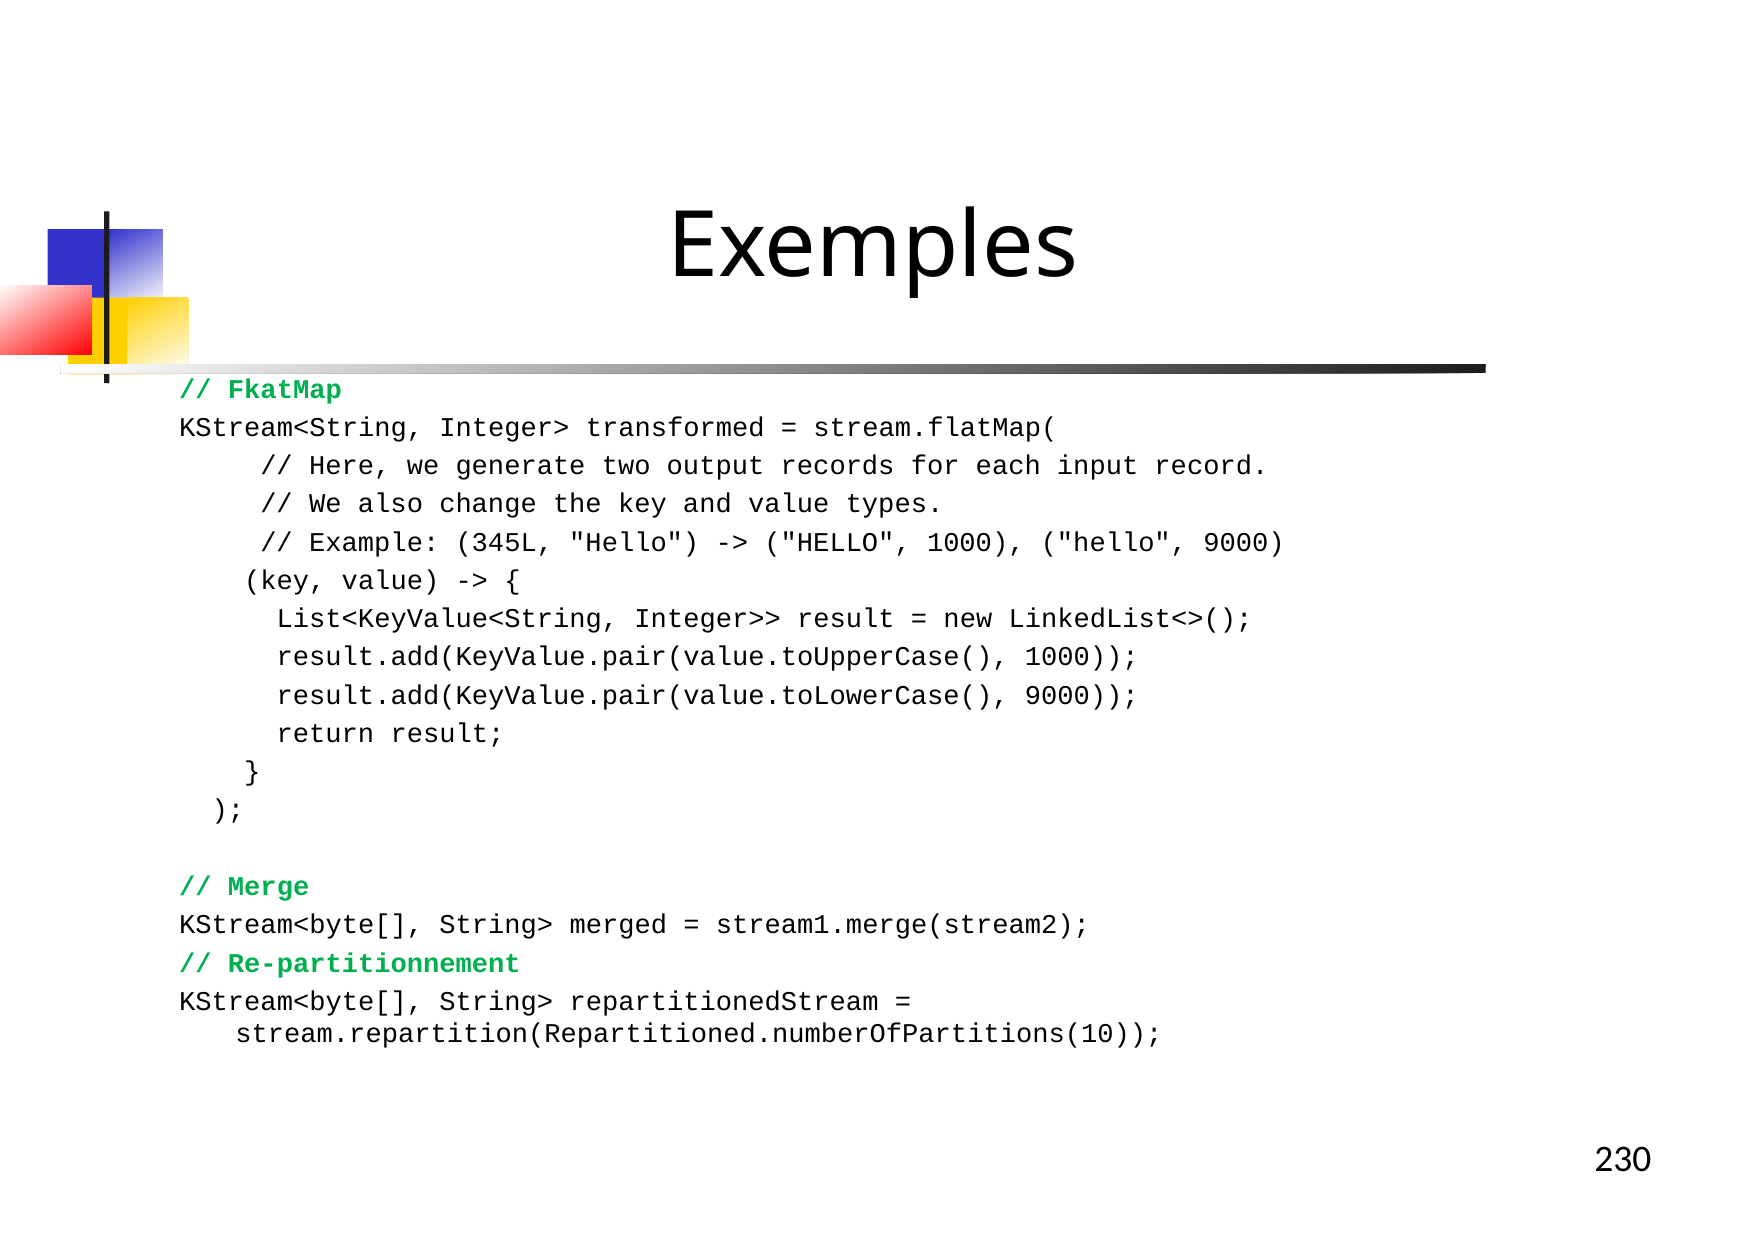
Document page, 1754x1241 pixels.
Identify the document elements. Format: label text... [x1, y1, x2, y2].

list // FkatMap KStream<String, Integer> transformed = stream.flatMap( // Here, we generate two output records for each input record. // We also change the key and value types. // Example: (345L, "Hello") -> ("HELLO", 1000), ("hello", 9000) (key, value) -> { List<KeyValue<String, Integer>> result = new LinkedList<>(); result.add(KeyValue.pair(value.toUpperCase(), 1000)); result.add(KeyValue.pair(value.toLowerCase(), 9000)); return result; } ); // Merge KStream<byte[], String> merged = stream1.merge(stream2); // Re-partitionnement KStream<byte[], String> repartitionedStream = stream.repartition(Repartitioned.numberOfPartitions(10)); [179, 371, 1567, 1091]
title Exemples [179, 139, 1567, 351]
